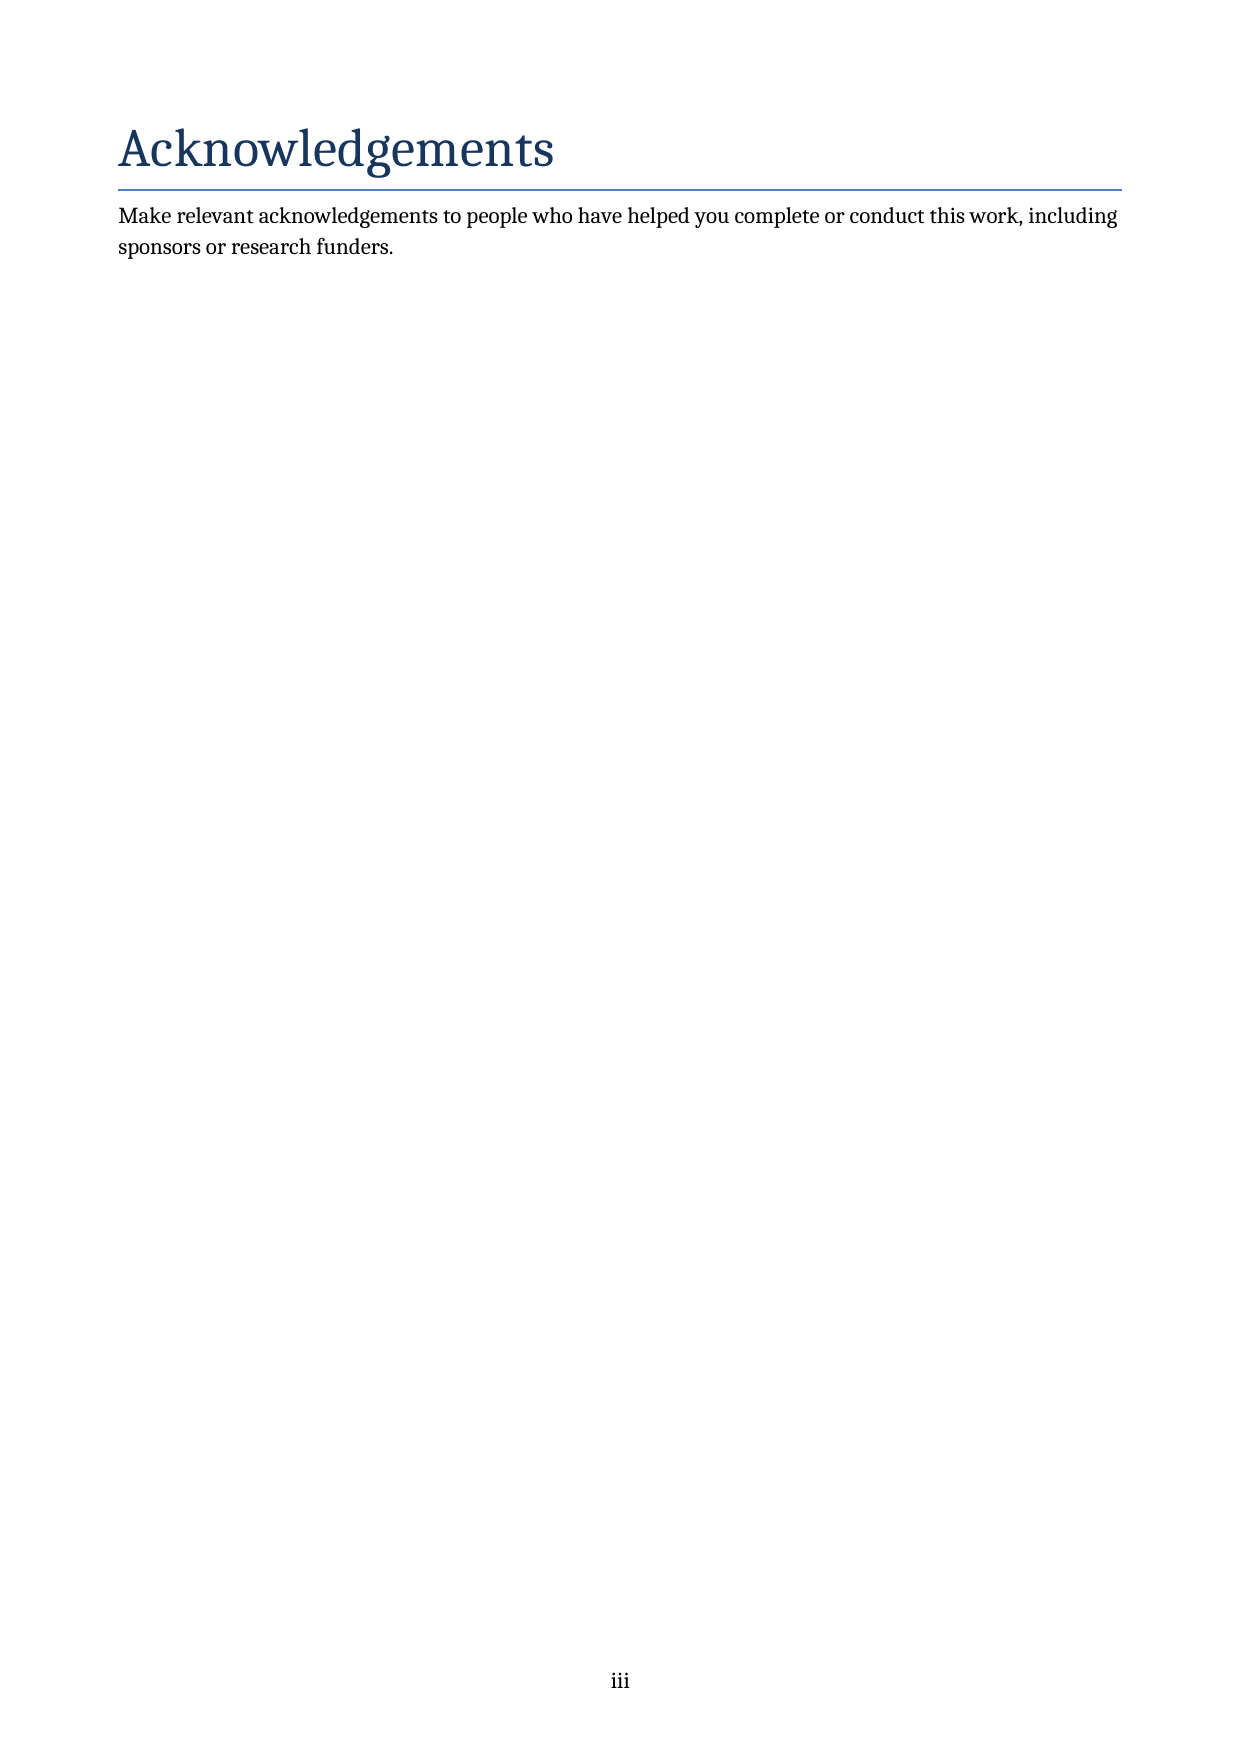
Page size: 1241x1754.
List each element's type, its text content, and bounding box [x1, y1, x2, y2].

text Make relevant acknowledgements to people who have helped you complete or conduct this work, including sponsors or research funders. [118, 203, 1122, 260]
title Acknowledgements [118, 118, 1122, 189]
